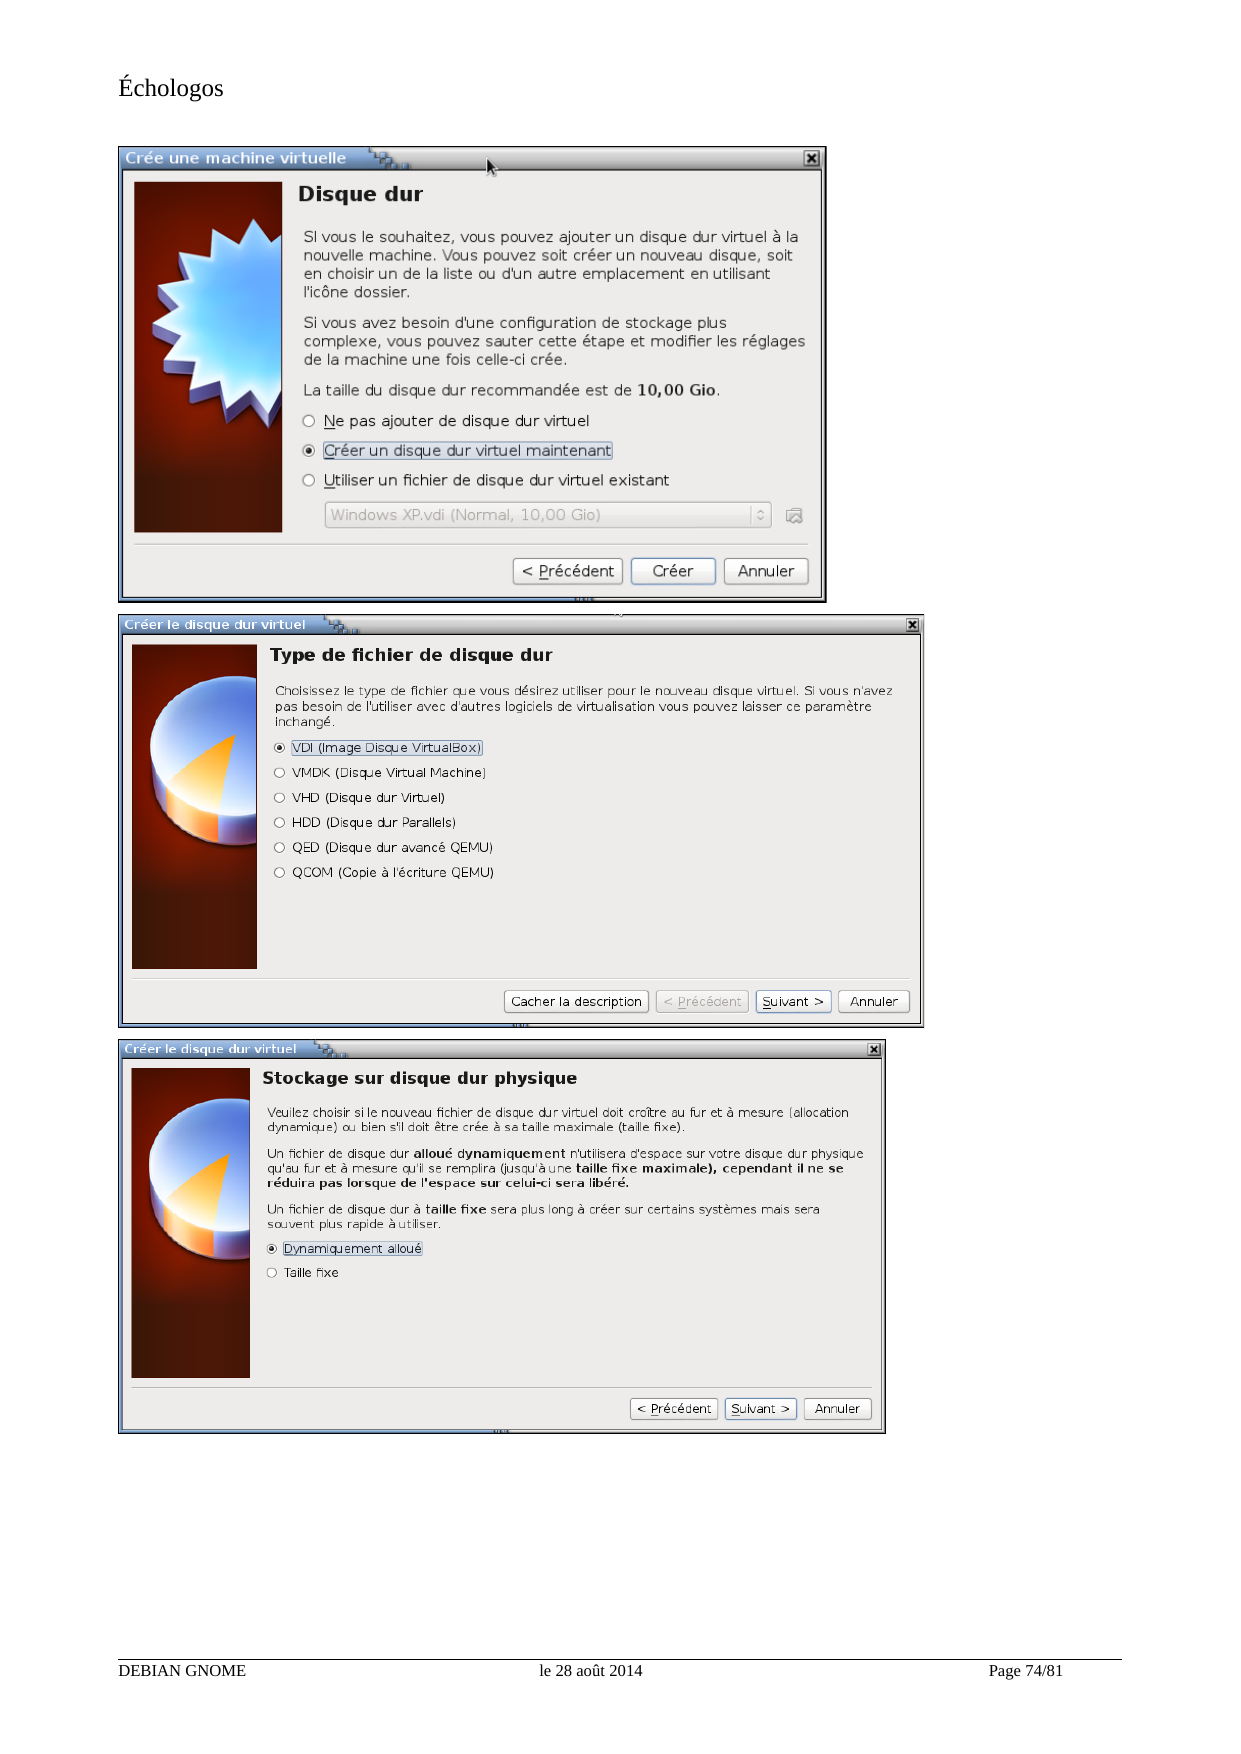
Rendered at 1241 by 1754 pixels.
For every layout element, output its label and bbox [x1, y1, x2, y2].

picture [118, 614, 925, 1028]
picture [118, 146, 827, 603]
picture [118, 1039, 886, 1434]
